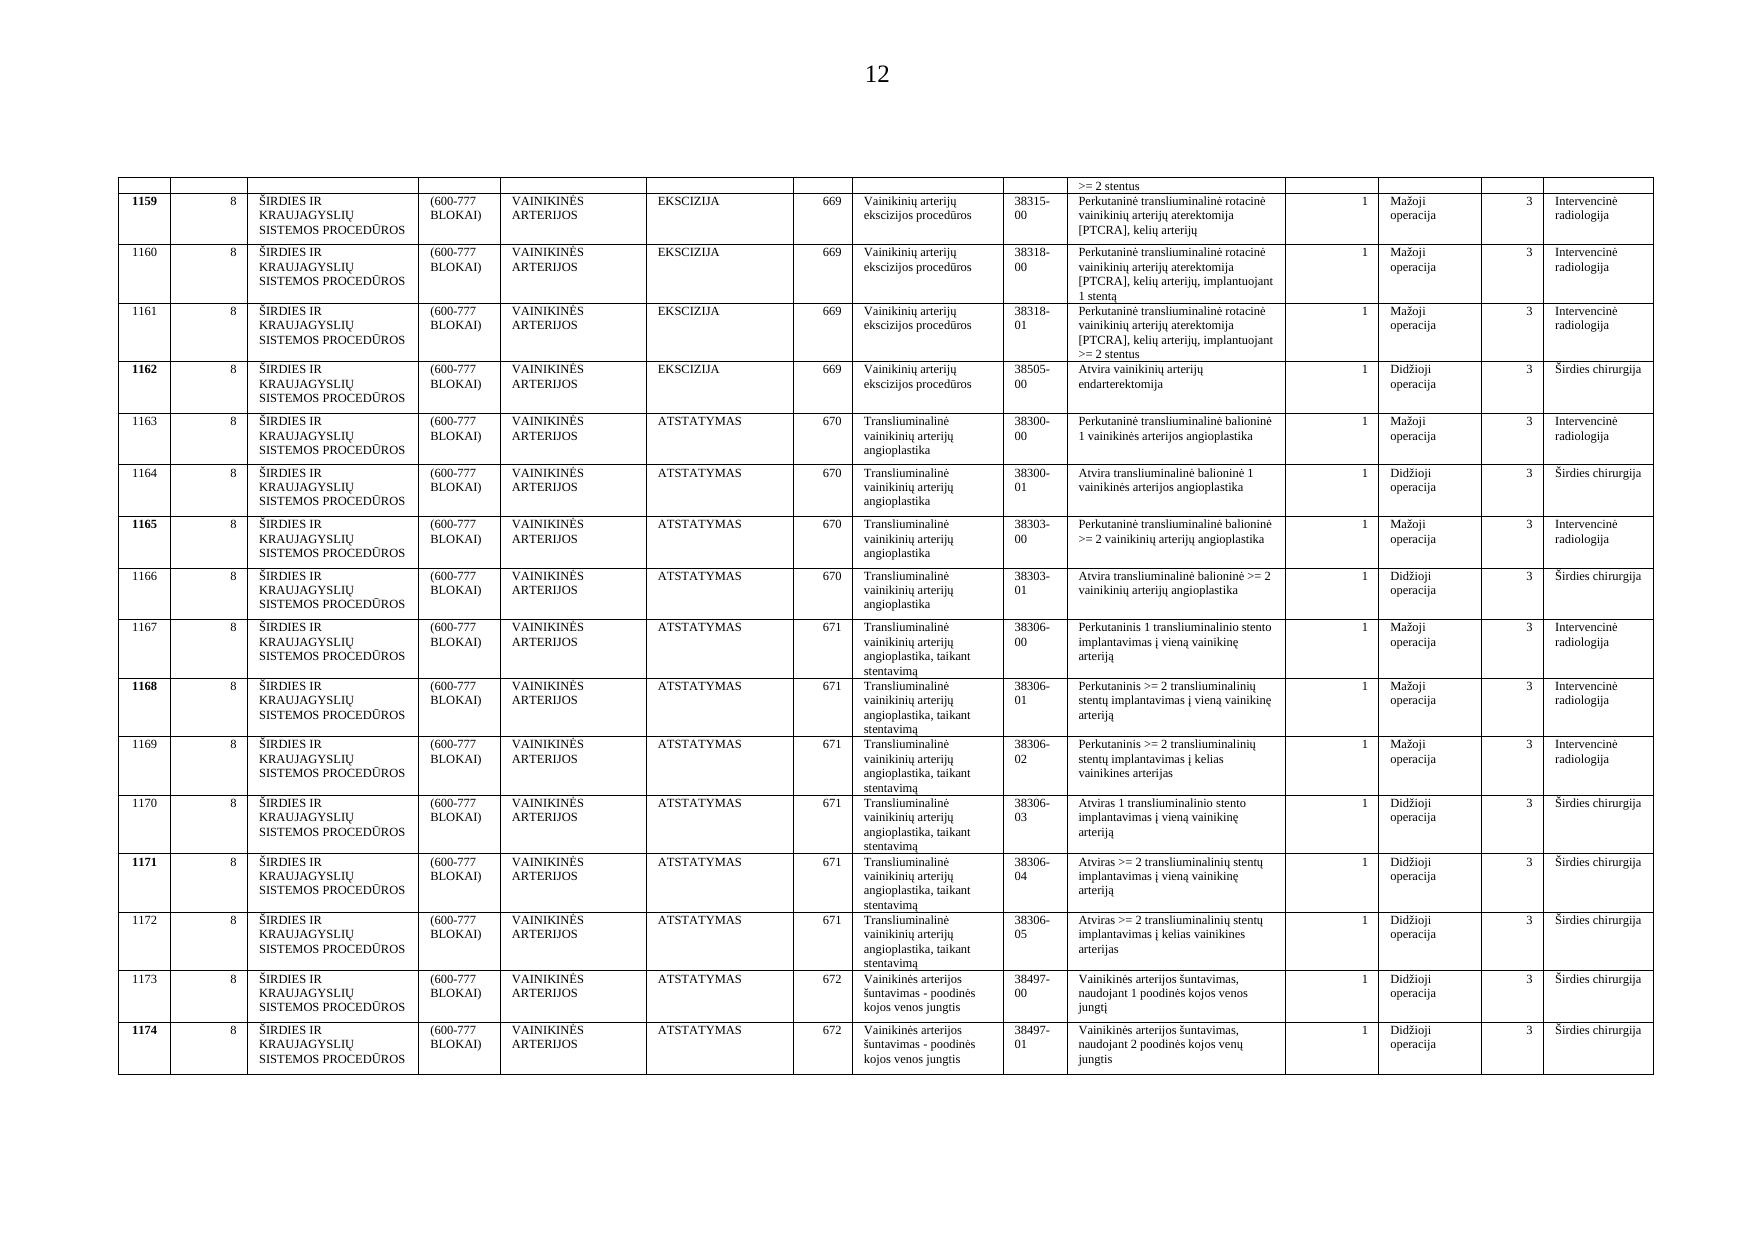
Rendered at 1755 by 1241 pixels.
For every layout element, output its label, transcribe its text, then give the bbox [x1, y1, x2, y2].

table_cell 8 [171, 971, 247, 1022]
table_cell Intervencinė radiologija [1544, 194, 1653, 244]
table_cell Transliuminalinė vainikinių arterijų angioplastika [853, 465, 1003, 516]
table_cell 38306-03 [1004, 796, 1067, 853]
table_cell ATSTATYMAS [647, 854, 793, 912]
table_cell [1482, 178, 1543, 193]
table_cell ATSTATYMAS [647, 1023, 793, 1073]
table_cell 8 [171, 245, 247, 303]
table_cell Vainikinės arterijos šuntavimas - poodinės kojos venos jungtis [853, 1023, 1003, 1073]
table_cell 671 [794, 913, 852, 970]
table_cell 3 [1482, 913, 1543, 970]
table_cell 3 [1482, 362, 1543, 413]
table_cell 669 [794, 304, 852, 361]
table_cell Širdies chirurgija [1544, 465, 1653, 516]
table_cell Didžioji operacija [1379, 362, 1481, 413]
table_cell 1 [1286, 245, 1378, 303]
table_cell 38318-01 [1004, 304, 1067, 361]
table_cell Vainikinės arterijos šuntavimas, naudojant 1 poodinės kojos venos jungtį [1068, 971, 1285, 1022]
table_cell (600-777 BLOKAI) [419, 465, 500, 516]
table_cell 8 [171, 854, 247, 912]
table_cell 1 [1286, 517, 1378, 567]
table_cell 3 [1482, 569, 1543, 619]
table_cell [419, 178, 500, 193]
table_cell Didžioji operacija [1379, 465, 1481, 516]
table_cell VAINIKINĖS ARTERIJOS [501, 414, 646, 464]
table_cell 1 [1286, 1023, 1378, 1073]
table_cell Transliuminalinė vainikinių arterijų angioplastika [853, 414, 1003, 464]
table_cell 1162 [119, 362, 170, 413]
table_cell Atvira vainikinių arterijų endarterektomija [1068, 362, 1285, 413]
table_cell 670 [794, 414, 852, 464]
table_cell 671 [794, 620, 852, 678]
table_cell ATSTATYMAS [647, 465, 793, 516]
table_cell Širdies chirurgija [1544, 1023, 1653, 1073]
table_cell [119, 178, 170, 193]
table_cell ŠIRDIES IR KRAUJAGYSLIŲ SISTEMOS PROCEDŪROS [248, 194, 418, 244]
table_cell VAINIKINĖS ARTERIJOS [501, 1023, 646, 1073]
table_cell Didžioji operacija [1379, 796, 1481, 853]
table_cell 1171 [119, 854, 170, 912]
table_cell 671 [794, 679, 852, 736]
table_cell 1 [1286, 414, 1378, 464]
table_cell Perkutaninis >= 2 transliuminalinių stentų implantavimas į vieną vainikinę arteriją [1068, 679, 1285, 736]
table_cell EKSCIZIJA [647, 245, 793, 303]
table_cell (600-777 BLOKAI) [419, 854, 500, 912]
table_cell (600-777 BLOKAI) [419, 913, 500, 970]
table_cell Didžioji operacija [1379, 854, 1481, 912]
table_cell 1166 [119, 569, 170, 619]
table_cell ŠIRDIES IR KRAUJAGYSLIŲ SISTEMOS PROCEDŪROS [248, 854, 418, 912]
table_cell 1 [1286, 913, 1378, 970]
table_cell ATSTATYMAS [647, 679, 793, 736]
table_cell (600-777 BLOKAI) [419, 569, 500, 619]
table_cell 1169 [119, 737, 170, 795]
table_cell 38497-01 [1004, 1023, 1067, 1073]
table_cell 3 [1482, 414, 1543, 464]
table_cell ŠIRDIES IR KRAUJAGYSLIŲ SISTEMOS PROCEDŪROS [248, 569, 418, 619]
table_cell Intervencinė radiologija [1544, 517, 1653, 567]
table_cell Perkutaninė transliuminalinė rotacinė vainikinių arterijų aterektomija [PTCRA], kelių arterijų, implantuojant >= 2 stentus [1068, 304, 1285, 361]
table_cell ATSTATYMAS [647, 569, 793, 619]
table_cell Mažoji operacija [1379, 679, 1481, 736]
table_cell (600-777 BLOKAI) [419, 679, 500, 736]
table_cell ŠIRDIES IR KRAUJAGYSLIŲ SISTEMOS PROCEDŪROS [248, 304, 418, 361]
table_cell 8 [171, 737, 247, 795]
table_cell 8 [171, 304, 247, 361]
table_cell Perkutaninė transliuminalinė balioninė 1 vainikinės arterijos angioplastika [1068, 414, 1285, 464]
table_cell 3 [1482, 737, 1543, 795]
table_cell ŠIRDIES IR KRAUJAGYSLIŲ SISTEMOS PROCEDŪROS [248, 245, 418, 303]
table_cell 38318-00 [1004, 245, 1067, 303]
table_cell 669 [794, 194, 852, 244]
table_cell Intervencinė radiologija [1544, 304, 1653, 361]
table_cell 38300-01 [1004, 465, 1067, 516]
table_cell Širdies chirurgija [1544, 569, 1653, 619]
table_cell VAINIKINĖS ARTERIJOS [501, 796, 646, 853]
table_cell 669 [794, 362, 852, 413]
table_cell Intervencinė radiologija [1544, 414, 1653, 464]
table_cell Transliuminalinė vainikinių arterijų angioplastika, taikant stentavimą [853, 620, 1003, 678]
table_cell 38306-04 [1004, 854, 1067, 912]
table_cell 38505-00 [1004, 362, 1067, 413]
table_cell 1167 [119, 620, 170, 678]
table_cell Intervencinė radiologija [1544, 245, 1653, 303]
table_cell [853, 178, 1003, 193]
table_cell Atvira transliuminalinė balioninė 1 vainikinės arterijos angioplastika [1068, 465, 1285, 516]
table_cell 8 [171, 362, 247, 413]
table_cell Transliuminalinė vainikinių arterijų angioplastika [853, 569, 1003, 619]
table_cell 671 [794, 854, 852, 912]
table_cell (600-777 BLOKAI) [419, 362, 500, 413]
table_cell Širdies chirurgija [1544, 913, 1653, 970]
table_cell 3 [1482, 517, 1543, 567]
table_cell Transliuminalinė vainikinių arterijų angioplastika, taikant stentavimą [853, 679, 1003, 736]
table_cell 671 [794, 737, 852, 795]
table_cell Vainikinių arterijų ekscizijos procedūros [853, 194, 1003, 244]
table_cell VAINIKINĖS ARTERIJOS [501, 362, 646, 413]
table_cell Perkutaninis 1 transliuminalinio stento implantavimas į vieną vainikinę arteriją [1068, 620, 1285, 678]
table_cell (600-777 BLOKAI) [419, 1023, 500, 1073]
table_cell EKSCIZIJA [647, 304, 793, 361]
table_cell [1379, 178, 1481, 193]
table_cell ŠIRDIES IR KRAUJAGYSLIŲ SISTEMOS PROCEDŪROS [248, 737, 418, 795]
table_cell (600-777 BLOKAI) [419, 414, 500, 464]
table_cell VAINIKINĖS ARTERIJOS [501, 465, 646, 516]
table_cell 8 [171, 1023, 247, 1073]
table_cell 3 [1482, 796, 1543, 853]
table_cell >= 2 stentus [1068, 178, 1285, 193]
table_cell Mažoji operacija [1379, 245, 1481, 303]
table_cell ŠIRDIES IR KRAUJAGYSLIŲ SISTEMOS PROCEDŪROS [248, 517, 418, 567]
table_cell VAINIKINĖS ARTERIJOS [501, 194, 646, 244]
table_cell ŠIRDIES IR KRAUJAGYSLIŲ SISTEMOS PROCEDŪROS [248, 362, 418, 413]
table_cell 8 [171, 796, 247, 853]
table_cell 8 [171, 465, 247, 516]
table_cell 672 [794, 1023, 852, 1073]
table_cell Mažoji operacija [1379, 737, 1481, 795]
table_cell 1170 [119, 796, 170, 853]
table_cell Vainikinės arterijos šuntavimas, naudojant 2 poodinės kojos venų jungtis [1068, 1023, 1285, 1073]
table_cell ŠIRDIES IR KRAUJAGYSLIŲ SISTEMOS PROCEDŪROS [248, 913, 418, 970]
table_cell 1 [1286, 737, 1378, 795]
table_cell Mažoji operacija [1379, 194, 1481, 244]
table_cell [647, 178, 793, 193]
table_cell 1163 [119, 414, 170, 464]
table_cell VAINIKINĖS ARTERIJOS [501, 245, 646, 303]
table_cell 3 [1482, 854, 1543, 912]
table_cell 1 [1286, 569, 1378, 619]
table_cell 1 [1286, 465, 1378, 516]
table_cell ŠIRDIES IR KRAUJAGYSLIŲ SISTEMOS PROCEDŪROS [248, 971, 418, 1022]
table_cell Atvira transliuminalinė balioninė >= 2 vainikinių arterijų angioplastika [1068, 569, 1285, 619]
table_cell (600-777 BLOKAI) [419, 245, 500, 303]
table_cell 1172 [119, 913, 170, 970]
table_cell Atviras >= 2 transliuminalinių stentų implantavimas į vieną vainikinę arteriją [1068, 854, 1285, 912]
table_cell (600-777 BLOKAI) [419, 971, 500, 1022]
table_cell Perkutaninė transliuminalinė balioninė >= 2 vainikinių arterijų angioplastika [1068, 517, 1285, 567]
table_cell 1160 [119, 245, 170, 303]
table_cell 38315-00 [1004, 194, 1067, 244]
table_cell ATSTATYMAS [647, 620, 793, 678]
table_cell ŠIRDIES IR KRAUJAGYSLIŲ SISTEMOS PROCEDŪROS [248, 1023, 418, 1073]
table_cell Transliuminalinė vainikinių arterijų angioplastika, taikant stentavimą [853, 913, 1003, 970]
table_cell 3 [1482, 679, 1543, 736]
table_cell Vainikinių arterijų ekscizijos procedūros [853, 304, 1003, 361]
table_cell Intervencinė radiologija [1544, 679, 1653, 736]
table_cell 1 [1286, 362, 1378, 413]
table_cell (600-777 BLOKAI) [419, 620, 500, 678]
table_cell 670 [794, 517, 852, 567]
table_cell 1161 [119, 304, 170, 361]
table_cell ŠIRDIES IR KRAUJAGYSLIŲ SISTEMOS PROCEDŪROS [248, 465, 418, 516]
table_cell ATSTATYMAS [647, 796, 793, 853]
table_cell 8 [171, 569, 247, 619]
table_cell Atviras >= 2 transliuminalinių stentų implantavimas į kelias vainikines arterijas [1068, 913, 1285, 970]
table_cell 1164 [119, 465, 170, 516]
table_cell (600-777 BLOKAI) [419, 796, 500, 853]
table_cell VAINIKINĖS ARTERIJOS [501, 854, 646, 912]
table_cell [794, 178, 852, 193]
table_cell 38306-02 [1004, 737, 1067, 795]
table_cell 1 [1286, 854, 1378, 912]
table_cell VAINIKINĖS ARTERIJOS [501, 620, 646, 678]
table_cell [1544, 178, 1653, 193]
table_cell ATSTATYMAS [647, 737, 793, 795]
table_cell 3 [1482, 465, 1543, 516]
table_cell VAINIKINĖS ARTERIJOS [501, 304, 646, 361]
table_cell 3 [1482, 1023, 1543, 1073]
table_cell Širdies chirurgija [1544, 854, 1653, 912]
table_cell 1165 [119, 517, 170, 567]
table_cell Mažoji operacija [1379, 414, 1481, 464]
table_cell VAINIKINĖS ARTERIJOS [501, 971, 646, 1022]
table_cell 1174 [119, 1023, 170, 1073]
table_cell Atviras 1 transliuminalinio stento implantavimas į vieną vainikinę arteriją [1068, 796, 1285, 853]
table_cell 8 [171, 414, 247, 464]
table_cell 8 [171, 913, 247, 970]
table_cell Transliuminalinė vainikinių arterijų angioplastika, taikant stentavimą [853, 796, 1003, 853]
table_cell 1 [1286, 194, 1378, 244]
table_cell Perkutaninė transliuminalinė rotacinė vainikinių arterijų aterektomija [PTCRA], kelių arterijų, implantuojant 1 stentą [1068, 245, 1285, 303]
table_cell Transliuminalinė vainikinių arterijų angioplastika, taikant stentavimą [853, 737, 1003, 795]
table_cell (600-777 BLOKAI) [419, 304, 500, 361]
table_cell 670 [794, 569, 852, 619]
table_cell ŠIRDIES IR KRAUJAGYSLIŲ SISTEMOS PROCEDŪROS [248, 679, 418, 736]
table_cell [248, 178, 418, 193]
table_cell 1173 [119, 971, 170, 1022]
table_cell Didžioji operacija [1379, 569, 1481, 619]
table_cell Širdies chirurgija [1544, 362, 1653, 413]
table_cell 3 [1482, 304, 1543, 361]
table_cell ATSTATYMAS [647, 414, 793, 464]
table_cell Didžioji operacija [1379, 971, 1481, 1022]
table_cell [501, 178, 646, 193]
table_cell [171, 178, 247, 193]
table_cell 38306-00 [1004, 620, 1067, 678]
table_cell 8 [171, 620, 247, 678]
table_cell 671 [794, 796, 852, 853]
table_cell 3 [1482, 620, 1543, 678]
table_cell 8 [171, 517, 247, 567]
table_cell (600-777 BLOKAI) [419, 737, 500, 795]
table_cell Transliuminalinė vainikinių arterijų angioplastika [853, 517, 1003, 567]
table_cell Mažoji operacija [1379, 304, 1481, 361]
table_cell VAINIKINĖS ARTERIJOS [501, 569, 646, 619]
table_cell VAINIKINĖS ARTERIJOS [501, 679, 646, 736]
table_cell Širdies chirurgija [1544, 796, 1653, 853]
table_cell Vainikinių arterijų ekscizijos procedūros [853, 245, 1003, 303]
table_cell Vainikinių arterijų ekscizijos procedūros [853, 362, 1003, 413]
table_cell Didžioji operacija [1379, 913, 1481, 970]
table_cell VAINIKINĖS ARTERIJOS [501, 737, 646, 795]
table_cell Perkutaninė transliuminalinė rotacinė vainikinių arterijų aterektomija [PTCRA], kelių arterijų [1068, 194, 1285, 244]
table_cell 1 [1286, 971, 1378, 1022]
table_cell Perkutaninis >= 2 transliuminalinių stentų implantavimas į kelias vainikines arterijas [1068, 737, 1285, 795]
table_cell Intervencinė radiologija [1544, 737, 1653, 795]
table_cell EKSCIZIJA [647, 362, 793, 413]
table_cell (600-777 BLOKAI) [419, 194, 500, 244]
table_cell 1168 [119, 679, 170, 736]
table_cell 672 [794, 971, 852, 1022]
table_cell ŠIRDIES IR KRAUJAGYSLIŲ SISTEMOS PROCEDŪROS [248, 620, 418, 678]
table_cell 38306-05 [1004, 913, 1067, 970]
table_cell 8 [171, 679, 247, 736]
table_cell ATSTATYMAS [647, 913, 793, 970]
table_cell 38306-01 [1004, 679, 1067, 736]
table_cell 38303-01 [1004, 569, 1067, 619]
table_cell ATSTATYMAS [647, 971, 793, 1022]
table_cell ŠIRDIES IR KRAUJAGYSLIŲ SISTEMOS PROCEDŪROS [248, 414, 418, 464]
table_cell [1004, 178, 1067, 193]
table_cell [1286, 178, 1378, 193]
table_cell VAINIKINĖS ARTERIJOS [501, 517, 646, 567]
table_cell 670 [794, 465, 852, 516]
table_cell Mažoji operacija [1379, 620, 1481, 678]
table_cell 1 [1286, 304, 1378, 361]
table_cell VAINIKINĖS ARTERIJOS [501, 913, 646, 970]
table_cell 3 [1482, 194, 1543, 244]
table_cell Didžioji operacija [1379, 1023, 1481, 1073]
table_cell EKSCIZIJA [647, 194, 793, 244]
table_cell 8 [171, 194, 247, 244]
table_cell 38303-00 [1004, 517, 1067, 567]
table_cell Širdies chirurgija [1544, 971, 1653, 1022]
table_cell Intervencinė radiologija [1544, 620, 1653, 678]
table_cell 3 [1482, 245, 1543, 303]
table_cell ŠIRDIES IR KRAUJAGYSLIŲ SISTEMOS PROCEDŪROS [248, 796, 418, 853]
table_cell 38497-00 [1004, 971, 1067, 1022]
table_cell 1 [1286, 620, 1378, 678]
table_cell 1 [1286, 679, 1378, 736]
table_cell (600-777 BLOKAI) [419, 517, 500, 567]
table_cell 1 [1286, 796, 1378, 853]
table_cell 1159 [119, 194, 170, 244]
table_cell 669 [794, 245, 852, 303]
table_cell Mažoji operacija [1379, 517, 1481, 567]
table_cell Transliuminalinė vainikinių arterijų angioplastika, taikant stentavimą [853, 854, 1003, 912]
table_cell 3 [1482, 971, 1543, 1022]
table_cell Vainikinės arterijos šuntavimas - poodinės kojos venos jungtis [853, 971, 1003, 1022]
table_cell ATSTATYMAS [647, 517, 793, 567]
table_cell 38300-00 [1004, 414, 1067, 464]
